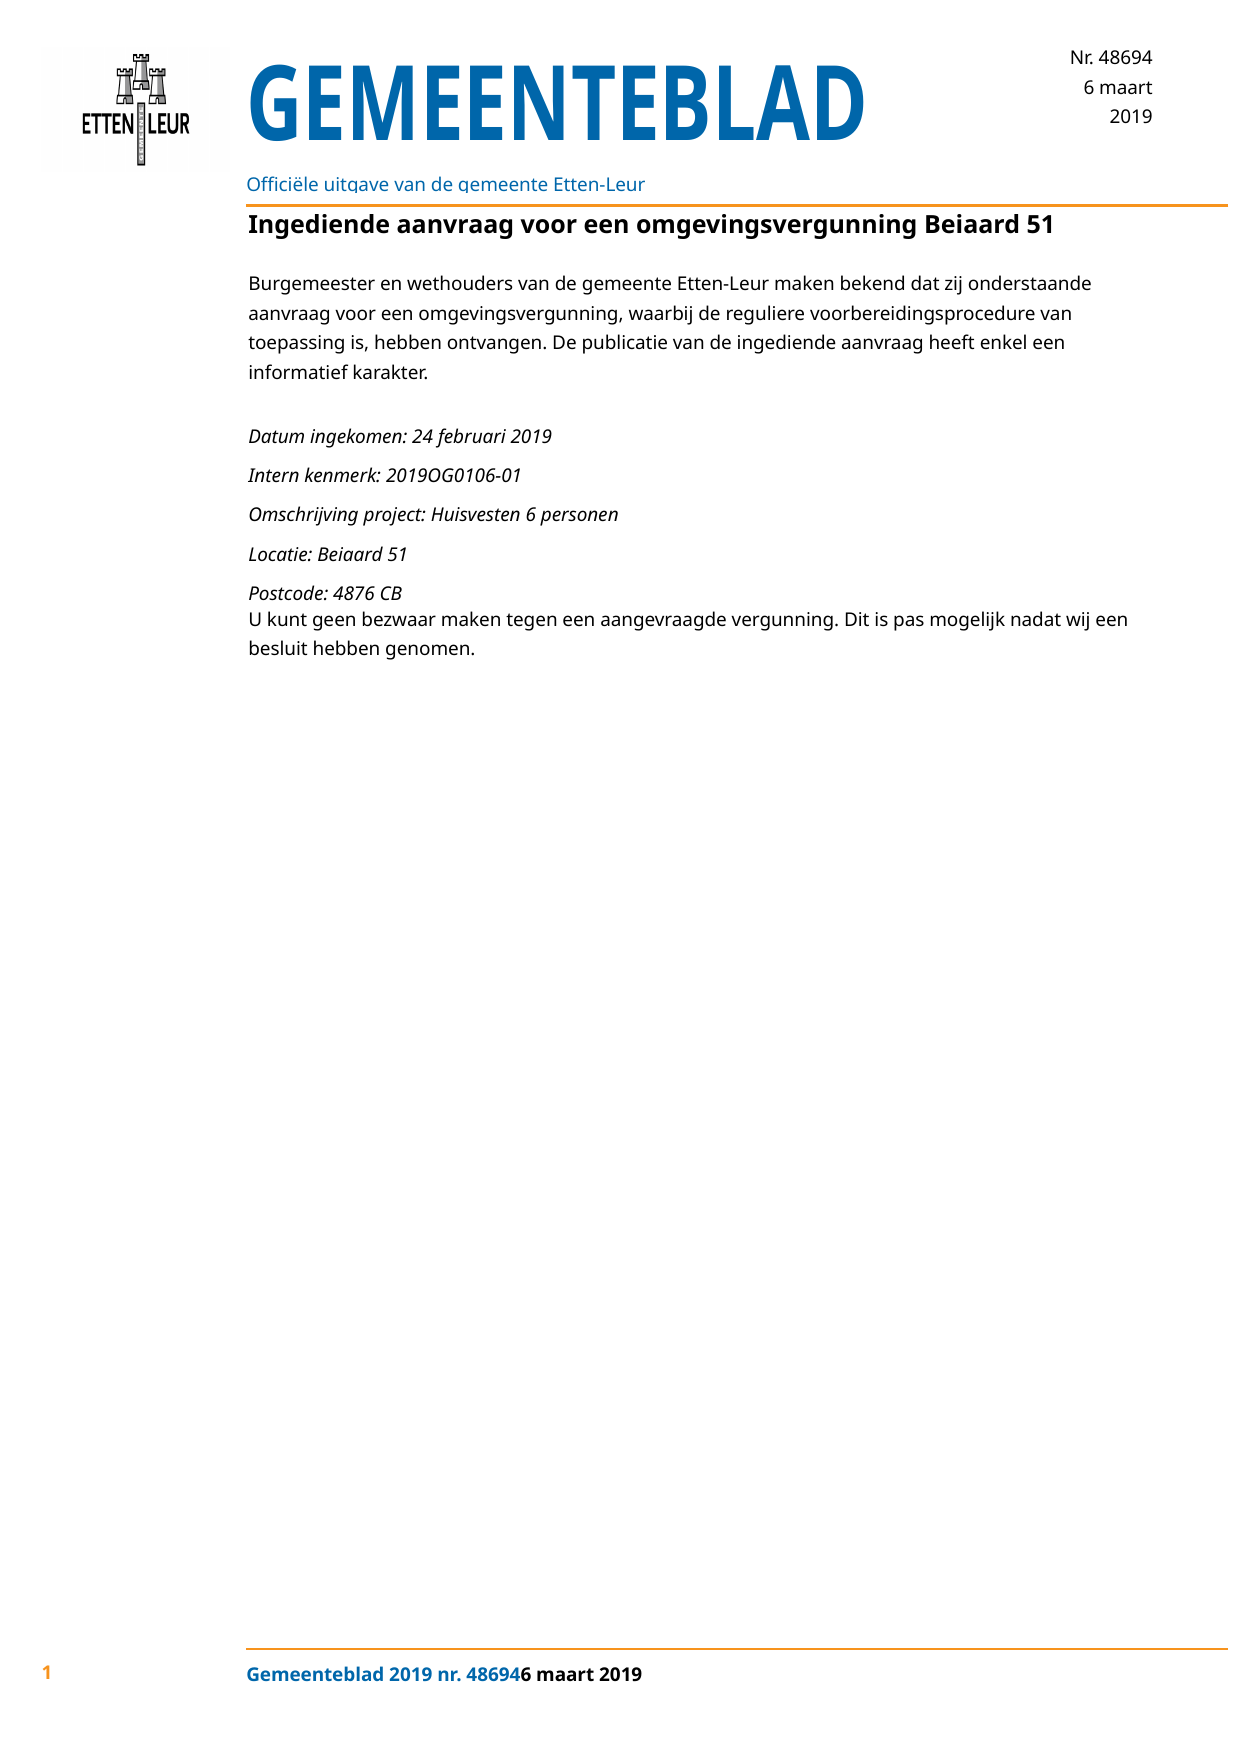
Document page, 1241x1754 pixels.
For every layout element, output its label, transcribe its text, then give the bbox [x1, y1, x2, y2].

text Burgemeester en wethouders van de gemeente Etten-Leur maken bekend dat zij onderstaande aanvraag voor een omgevingsvergunning, waarbij de reguliere voorbereidingsprocedure van toepassing is, hebben ontvangen. De publicatie van de ingediende aanvraag heeft enkel een informatief karakter. [248, 270, 1152, 385]
text U kunt geen bezwaar maken tegen een aangevraagde vergunning. Dit is pas mogelijk nadat wij een besluit hebben genomen. [248, 606, 1152, 661]
picture [41, 47, 231, 172]
text Ingediende aanvraag voor een omgevingsvergunning Beiaard 51 [248, 207, 1152, 241]
text Datum ingekomen: 24 februari 2019 [248, 423, 1152, 449]
text Intern kenmerk: 2019OG0106-01 [248, 462, 1152, 488]
text Postcode: 4876 CB [248, 580, 1152, 606]
text Omschrijving project: Huisvesten 6 personen [248, 502, 1152, 527]
text Locatie: Beiaard 51 [248, 541, 1152, 567]
